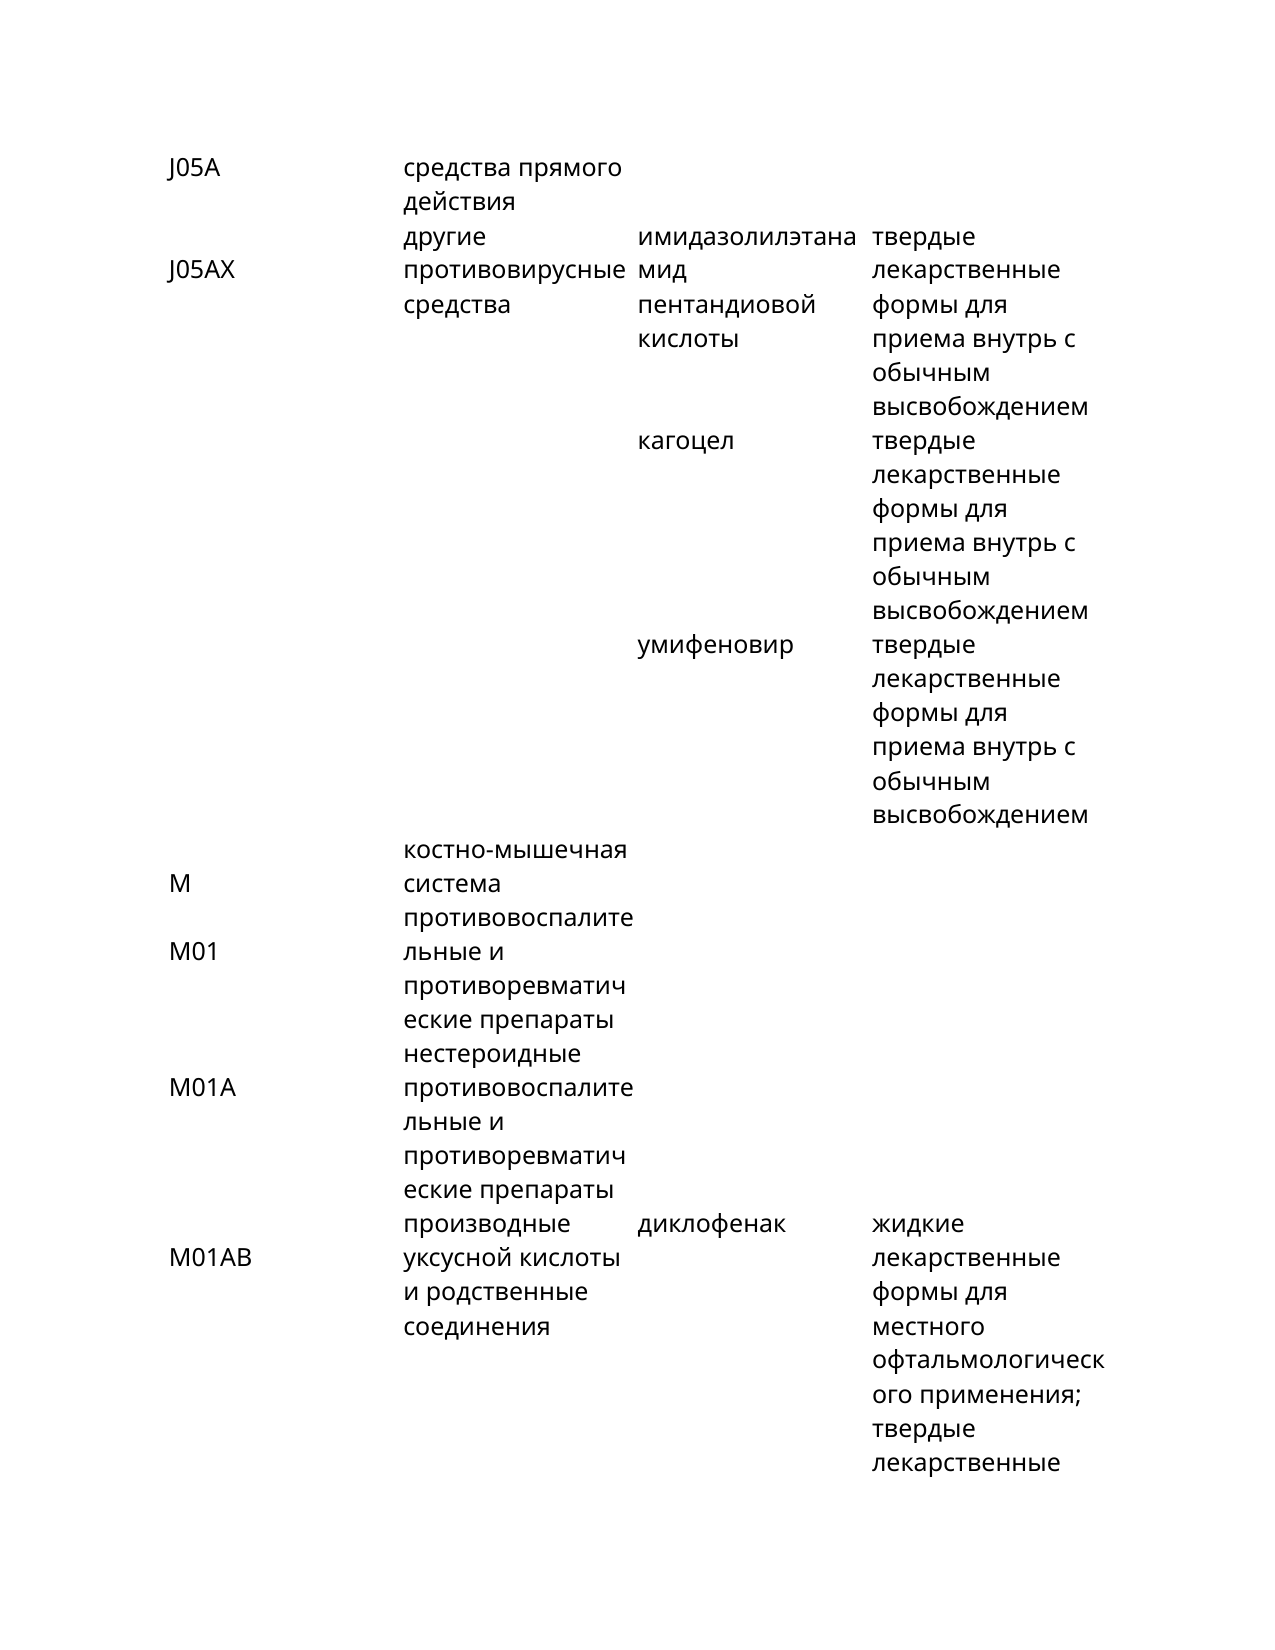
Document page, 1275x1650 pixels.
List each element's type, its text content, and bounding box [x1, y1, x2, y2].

table_cell средства прямого действия [403, 150, 637, 218]
table_cell M01A [169, 1036, 403, 1206]
table_cell [638, 899, 872, 1036]
table_cell M01 [169, 899, 403, 1036]
table_cell нестероидные противовоспалительные и противоревматические препараты [403, 1036, 637, 1206]
table_cell [638, 1036, 872, 1206]
table_cell [169, 627, 403, 831]
table_cell [403, 627, 637, 831]
table_cell твердые лекарственные формы для приема внутрь с обычным высвобождением [872, 423, 1106, 627]
table_cell [638, 831, 872, 899]
table_cell имидазолилэтанамид пентандиовой кислоты [638, 218, 872, 422]
table_cell другие противовирусные средства [403, 218, 637, 422]
table_cell костно-мышечная система [403, 831, 637, 899]
table_cell M01AB [169, 1206, 403, 1478]
table_cell J05A [169, 150, 403, 218]
table_cell противовоспалительные и противоревматические препараты [403, 899, 637, 1036]
table_cell [638, 150, 872, 218]
table_cell производные уксусной кислоты и родственные соединения [403, 1206, 637, 1478]
table_cell кагоцел [638, 423, 872, 627]
table_cell [872, 1036, 1106, 1206]
table_cell умифеновир [638, 627, 872, 831]
table_cell твердые лекарственные формы для приема внутрь с обычным высвобождением [872, 627, 1106, 831]
table_cell жидкие лекарственные формы для местного офтальмологического применения; твердые лекарственные [872, 1206, 1106, 1478]
table_cell [872, 831, 1106, 899]
table_cell [169, 423, 403, 627]
table_cell [872, 150, 1106, 218]
table_cell [403, 423, 637, 627]
table_cell J05AX [169, 218, 403, 422]
table_cell M [169, 831, 403, 899]
table_cell твердые лекарственные формы для приема внутрь с обычным высвобождением [872, 218, 1106, 422]
table_cell [872, 899, 1106, 1036]
table_cell диклофенак [638, 1206, 872, 1478]
